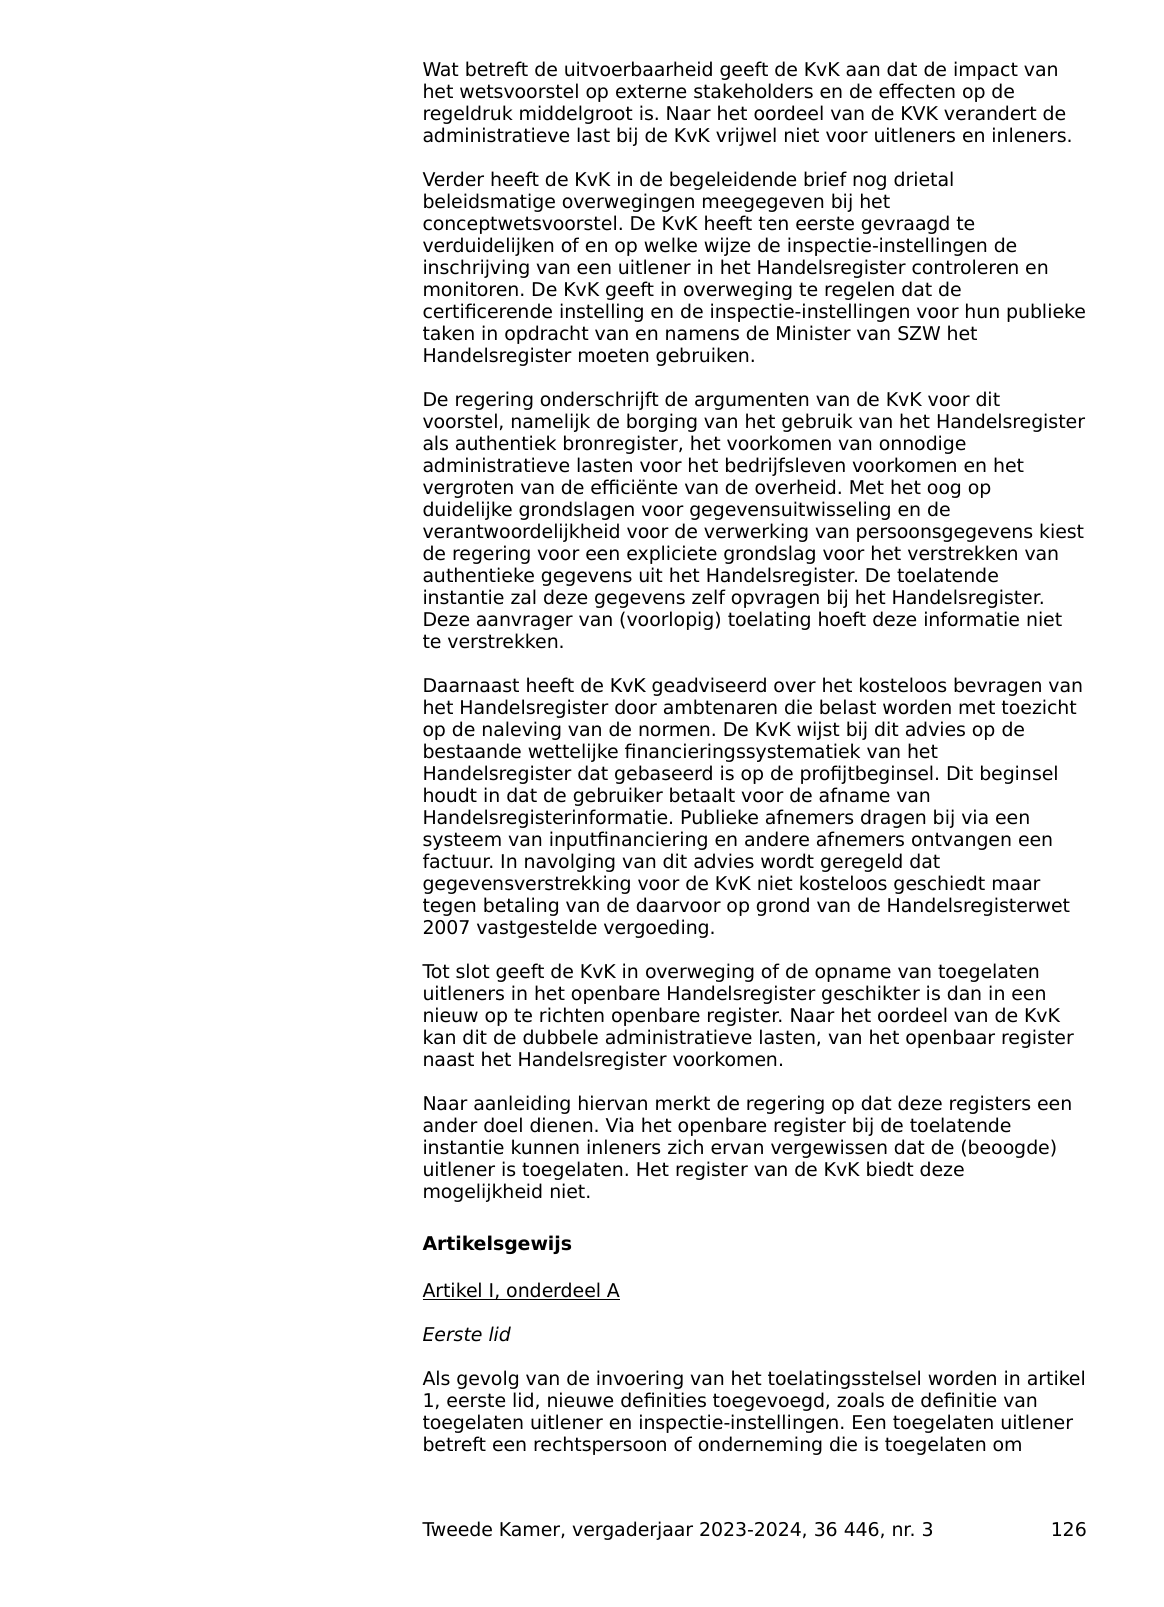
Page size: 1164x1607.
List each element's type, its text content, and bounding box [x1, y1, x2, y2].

subtitle Artikel I, onderdeel A [422, 1280, 1087, 1302]
text Verder heeft de KvK in de begeleidende brief nog drietal beleidsmatige overwegingen meegegeven bij het conceptwetsvoorstel. De KvK heeft ten eerste gevraagd te verduidelijken of en op welke wijze de inspectie-instellingen de inschrijving van een uitlener in het Handelsregister controleren en monitoren. De KvK geeft in overweging te regelen dat de certificerende instelling en de inspectie-instellingen voor hun publieke taken in opdracht van en namens de Minister van SZW het Handelsregister moeten gebruiken. [422, 169, 1087, 367]
subtitle Artikelsgewijs [422, 1233, 1087, 1255]
text Daarnaast heeft de KvK geadviseerd over het kosteloos bevragen van het Handelsregister door ambtenaren die belast worden met toezicht op de naleving van de normen. De KvK wijst bij dit advies op de bestaande wettelijke financieringssystematiek van het Handelsregister dat gebaseerd is op de profijtbeginsel. Dit beginsel houdt in dat de gebruiker betaalt voor de afname van Handelsregisterinformatie. Publieke afnemers dragen bij via een systeem van inputfinanciering en andere afnemers ontvangen een factuur. In navolging van dit advies wordt geregeld dat gegevensverstrekking voor de KvK niet kosteloos geschiedt maar tegen betaling van de daarvoor op grond van de Handelsregisterwet 2007 vastgestelde vergoeding. [422, 675, 1087, 939]
text Naar aanleiding hiervan merkt de regering op dat deze registers een ander doel dienen. Via het openbare register bij de toelatende instantie kunnen inleners zich ervan vergewissen dat de (beoogde) uitlener is toegelaten. Het register van de KvK biedt deze mogelijkheid niet. [422, 1093, 1087, 1203]
text Als gevolg van de invoering van het toelatingsstelsel worden in artikel 1, eerste lid, nieuwe definities toegevoegd, zoals de definitie van toegelaten uitlener en inspectie-instellingen. Een toegelaten uitlener betreft een rechtspersoon of onderneming die is toegelaten om [422, 1368, 1087, 1456]
subtitle Eerste lid [422, 1324, 1087, 1346]
text Wat betreft de uitvoerbaarheid geeft de KvK aan dat de impact van het wetsvoorstel op externe stakeholders en de effecten op de regeldruk middelgroot is. Naar het oordeel van de KVK verandert de administratieve last bij de KvK vrijwel niet voor uitleners en inleners. [422, 59, 1087, 147]
text De regering onderschrijft de argumenten van de KvK voor dit voorstel, namelijk de borging van het gebruik van het Handelsregister als authentiek bronregister, het voorkomen van onnodige administratieve lasten voor het bedrijfsleven voorkomen en het vergroten van de efficiënte van de overheid. Met het oog op duidelijke grondslagen voor gegevensuitwisseling en de verantwoordelijkheid voor de verwerking van persoonsgegevens kiest de regering voor een expliciete grondslag voor het verstrekken van authentieke gegevens uit het Handelsregister. De toelatende instantie zal deze gegevens zelf opvragen bij het Handelsregister. Deze aanvrager van (voorlopig) toelating hoeft deze informatie niet te verstrekken. [422, 389, 1087, 653]
text Tot slot geeft de KvK in overweging of de opname van toegelaten uitleners in het openbare Handelsregister geschikter is dan in een nieuw op te richten openbare register. Naar het oordeel van de KvK kan dit de dubbele administratieve lasten, van het openbaar register naast het Handelsregister voorkomen. [422, 961, 1087, 1071]
